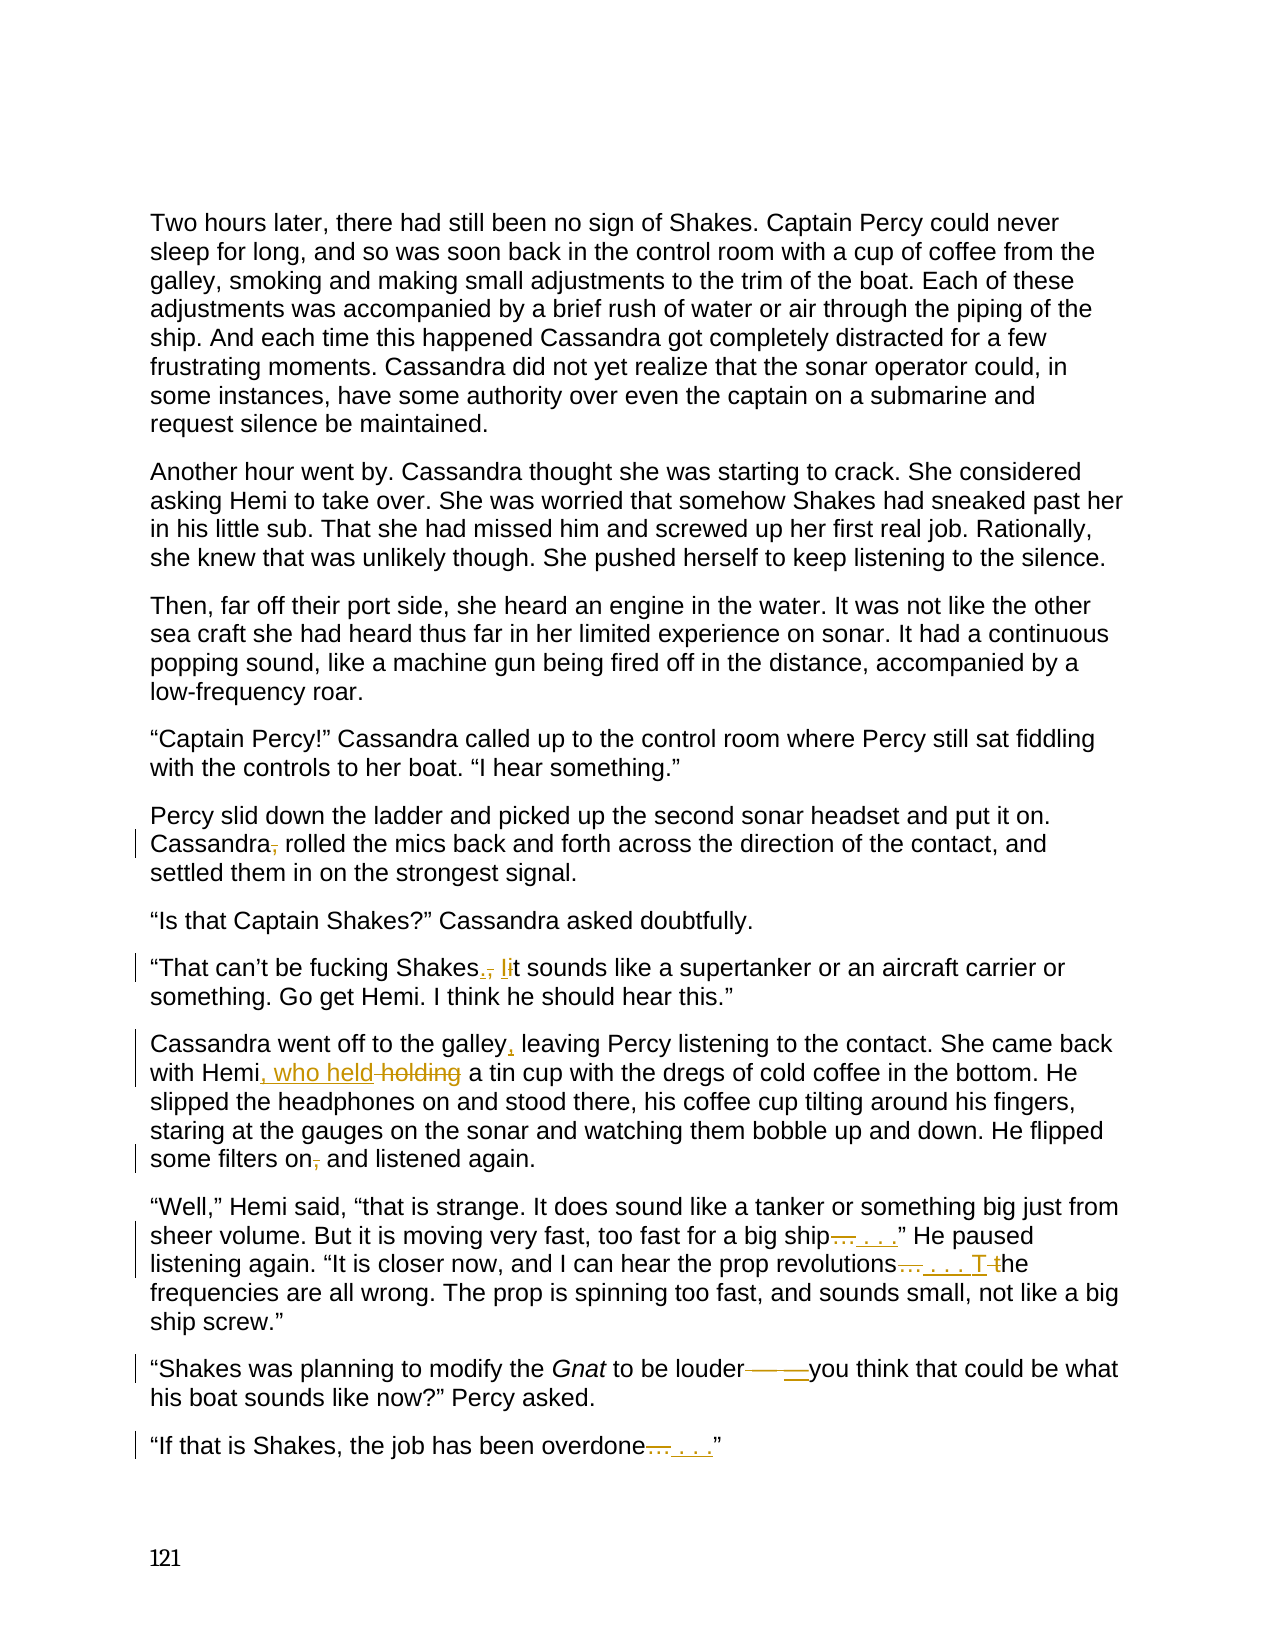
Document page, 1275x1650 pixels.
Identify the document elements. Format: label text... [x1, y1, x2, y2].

text “Is that Captain Shakes?” Cassandra asked doubtfully. [150, 906, 1125, 934]
text Cassandra went off to the galley, leaving Percy listening to the contact. She came back with Hemi, who held a tin cup with the dregs of cold coffee in the bottom. He slipped the headphones on and stood there, his coffee cup tilting around his fingers, staring at the gauges on the sonar and watching them bobble up and down. He flipped some filters on and listened again. [150, 1029, 1125, 1173]
text “Well,” Hemi said, “that is strange. It does sound like a tanker or something big just from sheer volume. But it is moving very fast, too fast for a big ship . . .” He paused listening again. “It is closer now, and I can hear the prop revolutions . . . The frequencies are all wrong. The prop is spinning too fast, and sounds small, not like a big ship screw.” [150, 1192, 1125, 1336]
text “If that is Shakes, the job has been overdone . . .” [150, 1431, 1125, 1459]
text “That can’t be fucking Shakes. It sounds like a supertanker or an aircraft carrier or something. Go get Hemi. I think he should hear this.” [150, 953, 1125, 1011]
text “Shakes was planning to modify the Gnat to be louder—you think that could be what his boat sounds like now?” Percy asked. [150, 1354, 1125, 1412]
text Percy slid down the ladder and picked up the second sonar headset and put it on. Cassandra rolled the mics back and forth across the direction of the contact, and settled them in on the strongest signal. [150, 801, 1125, 887]
text Then, far off their port side, she heard an engine in the water. It was not like the other sea craft she had heard thus far in her limited experience on sonar. It had a continuous popping sound, like a machine gun being fired off in the distance, accompanied by a low-frequency roar. [150, 591, 1125, 706]
text Another hour went by. Cassandra thought she was starting to crack. She considered asking Hemi to take over. She was worried that somehow Shakes had sneaked past her in his little sub. That she had missed him and screwed up her first real job. Rationally, she knew that was unlikely though. She pushed herself to keep listening to the silence. [150, 457, 1125, 572]
text “Captain Percy!” Cassandra called up to the control room where Percy still sat fiddling with the controls to her boat. “I hear something.” [150, 724, 1125, 782]
text Two hours later, there had still been no sign of Shakes. Captain Percy could never sleep for long, and so was soon back in the control room with a cup of coffee from the galley, smoking and making small adjustments to the trim of the boat. Each of these adjustments was accompanied by a brief rush of water or air through the piping of the ship. And each time this happened Cassandra got completely distracted for a few frustrating moments. Cassandra did not yet realize that the sonar operator could, in some instances, have some authority over even the captain on a submarine and request silence be maintained. [150, 208, 1125, 438]
